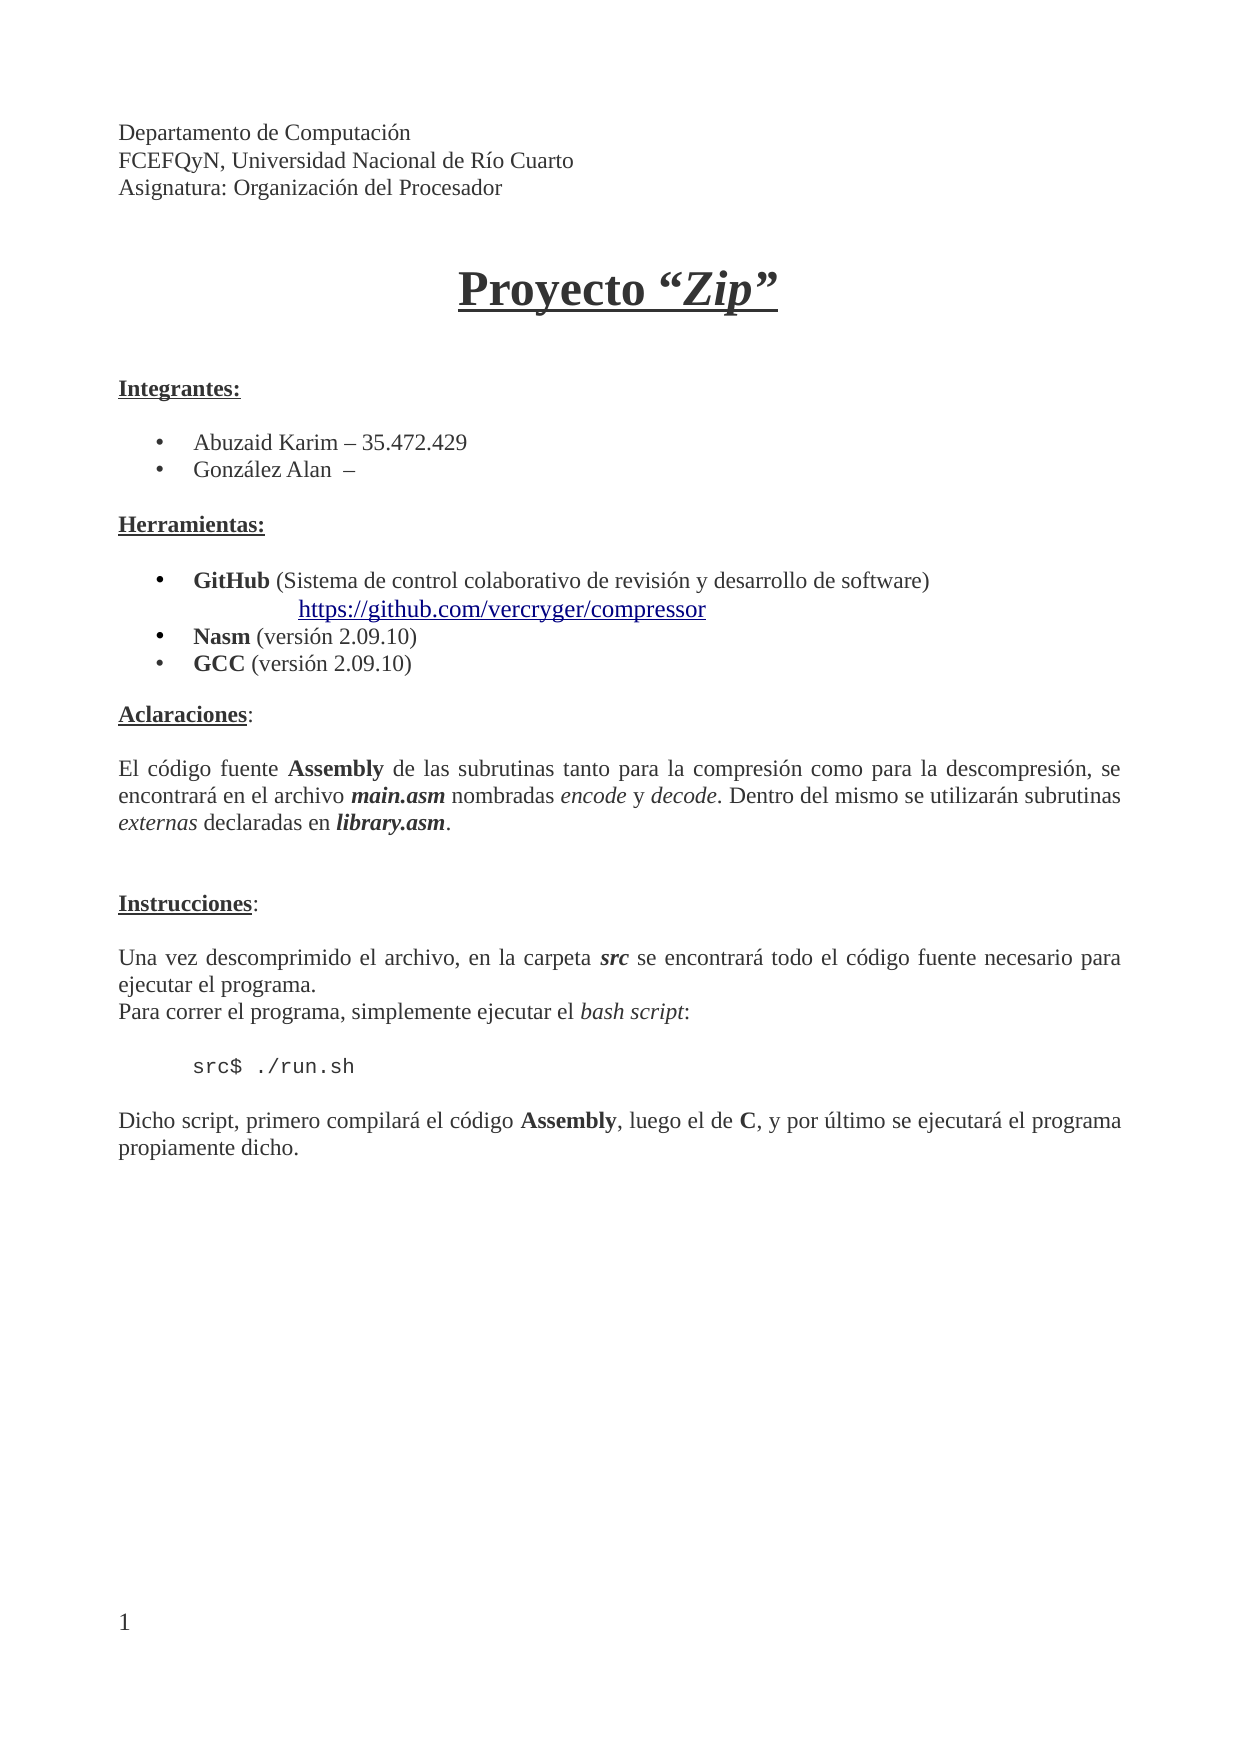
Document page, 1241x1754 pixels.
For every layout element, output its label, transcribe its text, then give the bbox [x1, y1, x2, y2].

list González Alan – [156, 455, 1122, 482]
text Instrucciones: [118, 890, 1122, 917]
list Nasm (versión 2.09.10) [156, 622, 1122, 650]
text Aclaraciones: [118, 701, 1122, 728]
list GitHub (Sistema de control colaborativo de revisión y desarrollo de software) [156, 565, 1122, 594]
text Una vez descomprimido el archivo, en la carpeta src se encontrará todo el código fuente necesario para ejecutar el programa. [118, 944, 1122, 998]
text Proyecto “Zip” [118, 259, 1122, 317]
text Integrantes: [118, 374, 1122, 401]
text Herramientas: [118, 511, 1122, 538]
text Dicho script, primero compilará el código Assembly, luego el de C, y por último se ejecutará el programa propiamente dicho. [118, 1107, 1122, 1161]
text Para correr el programa, simplemente ejecutar el bash script: [118, 998, 1122, 1025]
text El código fuente Assembly de las subrutinas tanto para la compresión como para la descompresión, se encontrará en el archivo main.asm nombradas encode y decode. Dentro del mismo se utilizarán subrutinas externas declaradas en library.asm. [118, 755, 1122, 836]
list GCC (versión 2.09.10) [156, 650, 1122, 677]
list Abuzaid Karim – 35.472.429 [156, 428, 1122, 455]
text https://github.com/vercryger/compressor [118, 594, 1122, 622]
text src$ ./run.sh [118, 1052, 1122, 1080]
